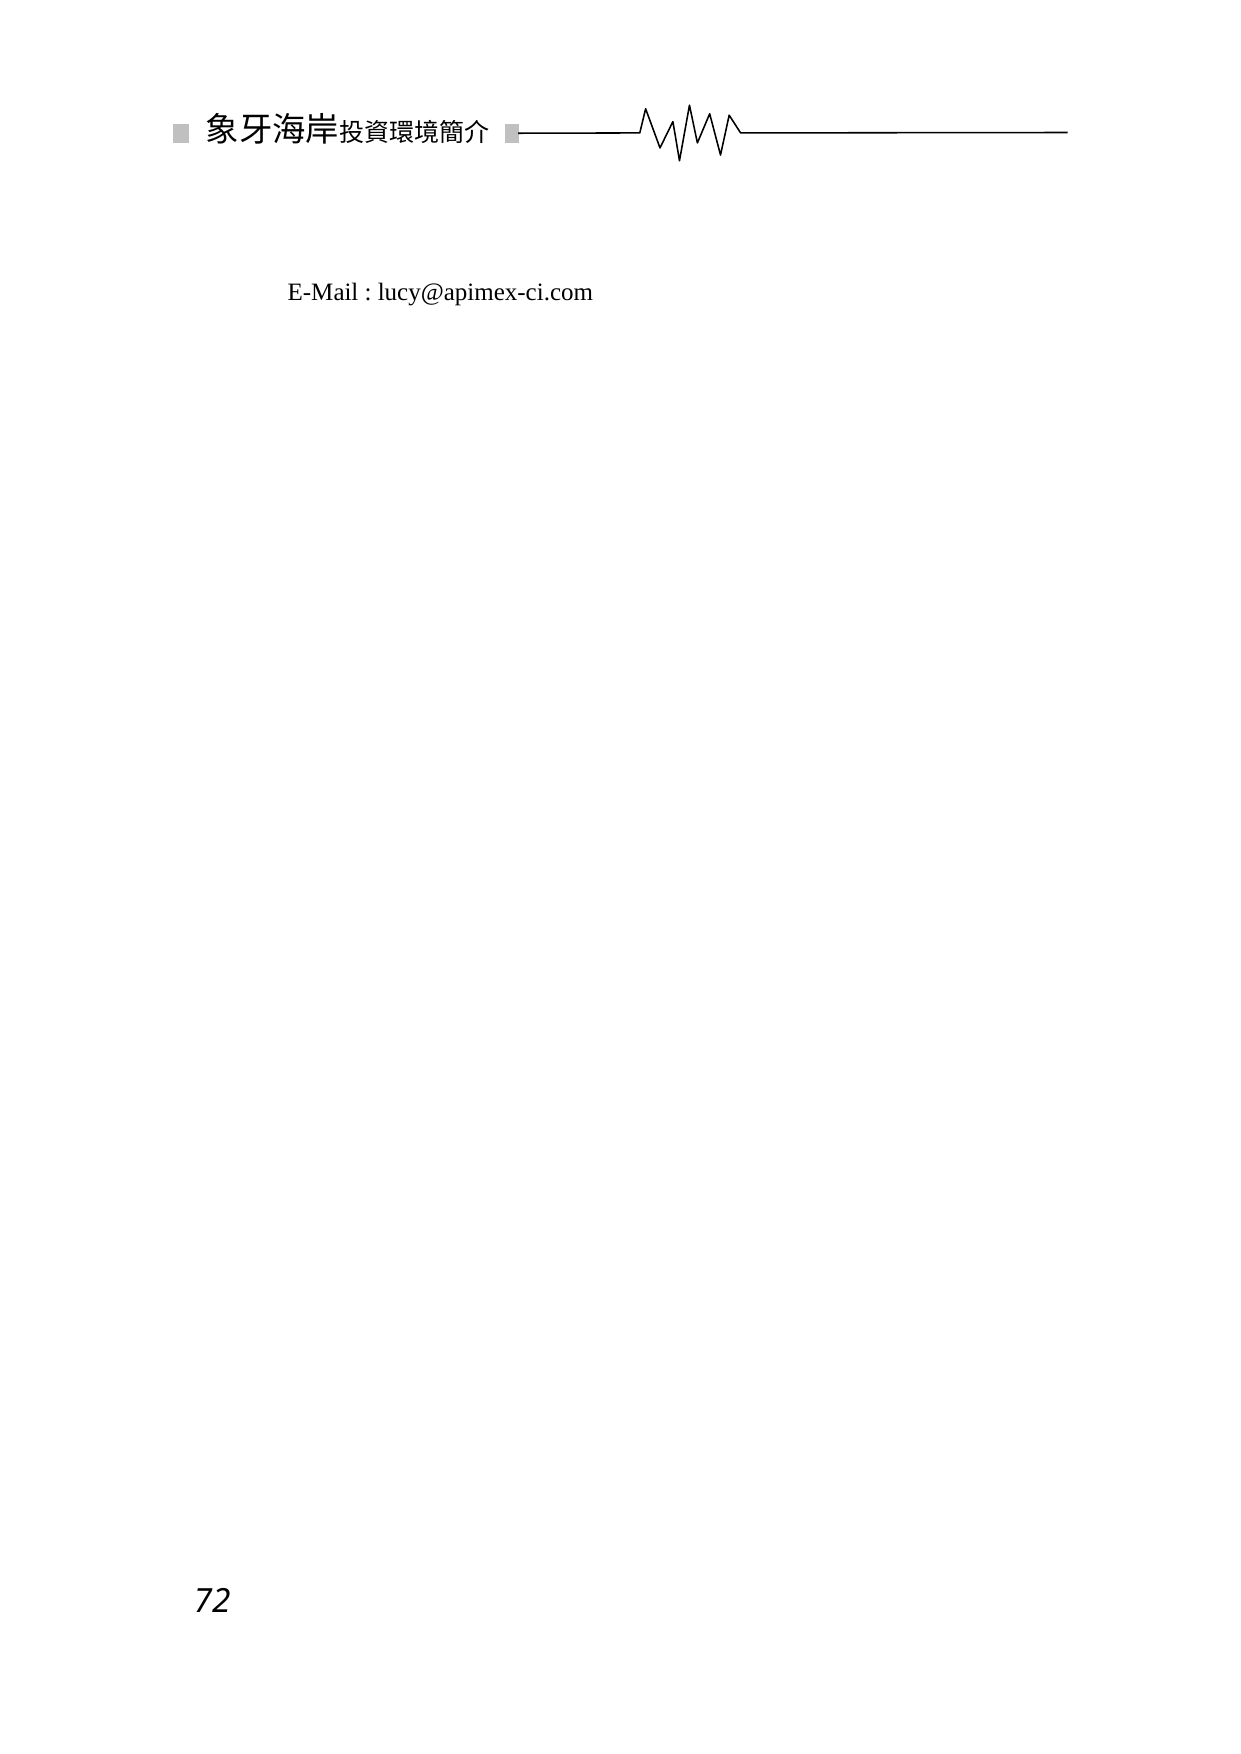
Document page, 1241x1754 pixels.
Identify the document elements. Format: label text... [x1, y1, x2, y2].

text E-Mail : lucy@apimex-ci.com [207, 250, 1058, 313]
